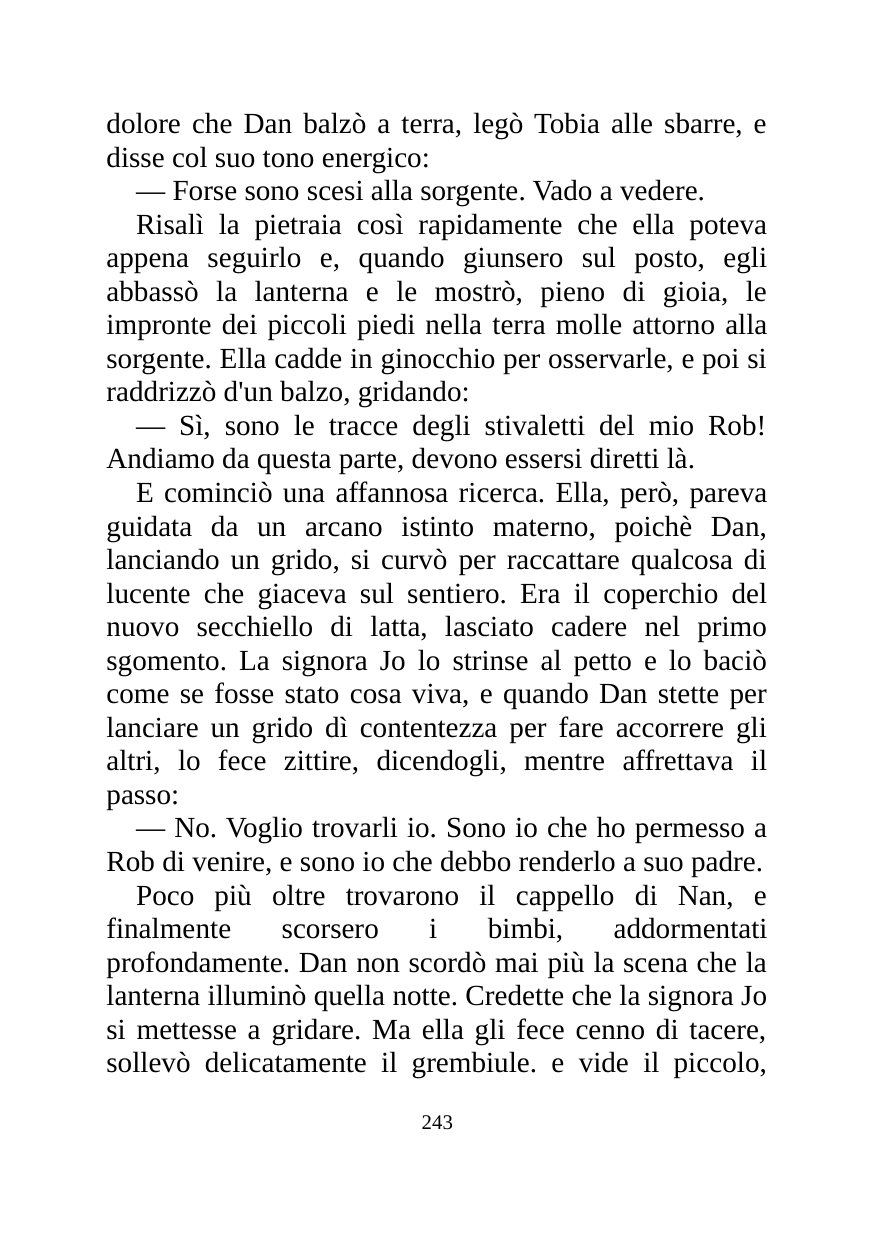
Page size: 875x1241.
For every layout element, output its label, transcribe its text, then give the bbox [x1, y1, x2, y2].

text — No. Voglio trovarli io. Sono io che ho permesso a Rob di venire, e sono io che debbo renderlo a suo padre. [106, 811, 768, 878]
text Poco più oltre trovarono il cappello di Nan, e finalmente scorsero i bimbi, addormentati profondamente. Dan non scordò mai più la scena che la lanterna illuminò quella notte. Credette che la signora Jo si mettesse a gridare. Ma ella gli fece cenno di tacere, sollevò delicatamente il grembiule. e vide il piccolo, [106, 878, 768, 1079]
text dolore che Dan balzò a terra, legò Tobia alle sbarre, e disse col suo tono energico: [106, 106, 768, 173]
text — Forse sono scesi alla sorgente. Vado a vedere. [106, 173, 768, 207]
text — Sì, sono le tracce degli stivaletti del mio Rob! Andiamo da questa parte, devono essersi diretti là. [106, 408, 768, 475]
text E cominciò una affannosa ricerca. Ella, però, pareva guidata da un arcano istinto materno, poichè Dan, lanciando un grido, si curvò per raccattare qualcosa di lucente che giaceva sul sentiero. Era il coperchio del nuovo secchiello di latta, lasciato cadere nel primo sgomento. La signora Jo lo strinse al petto e lo baciò come se fosse stato cosa viva, e quando Dan stette per lanciare un grido dì contentezza per fare accorrere gli altri, lo fece zittire, dicendogli, mentre affrettava il passo: [106, 475, 768, 811]
text Risalì la pietraia così rapidamente che ella poteva appena seguirlo e, quando giunsero sul posto, egli abbassò la lanterna e le mostrò, pieno di gioia, le impronte dei piccoli piedi nella terra molle attorno alla sorgente. Ella cadde in ginocchio per osservarle, e poi si raddrizzò d'un balzo, gridando: [106, 207, 768, 408]
